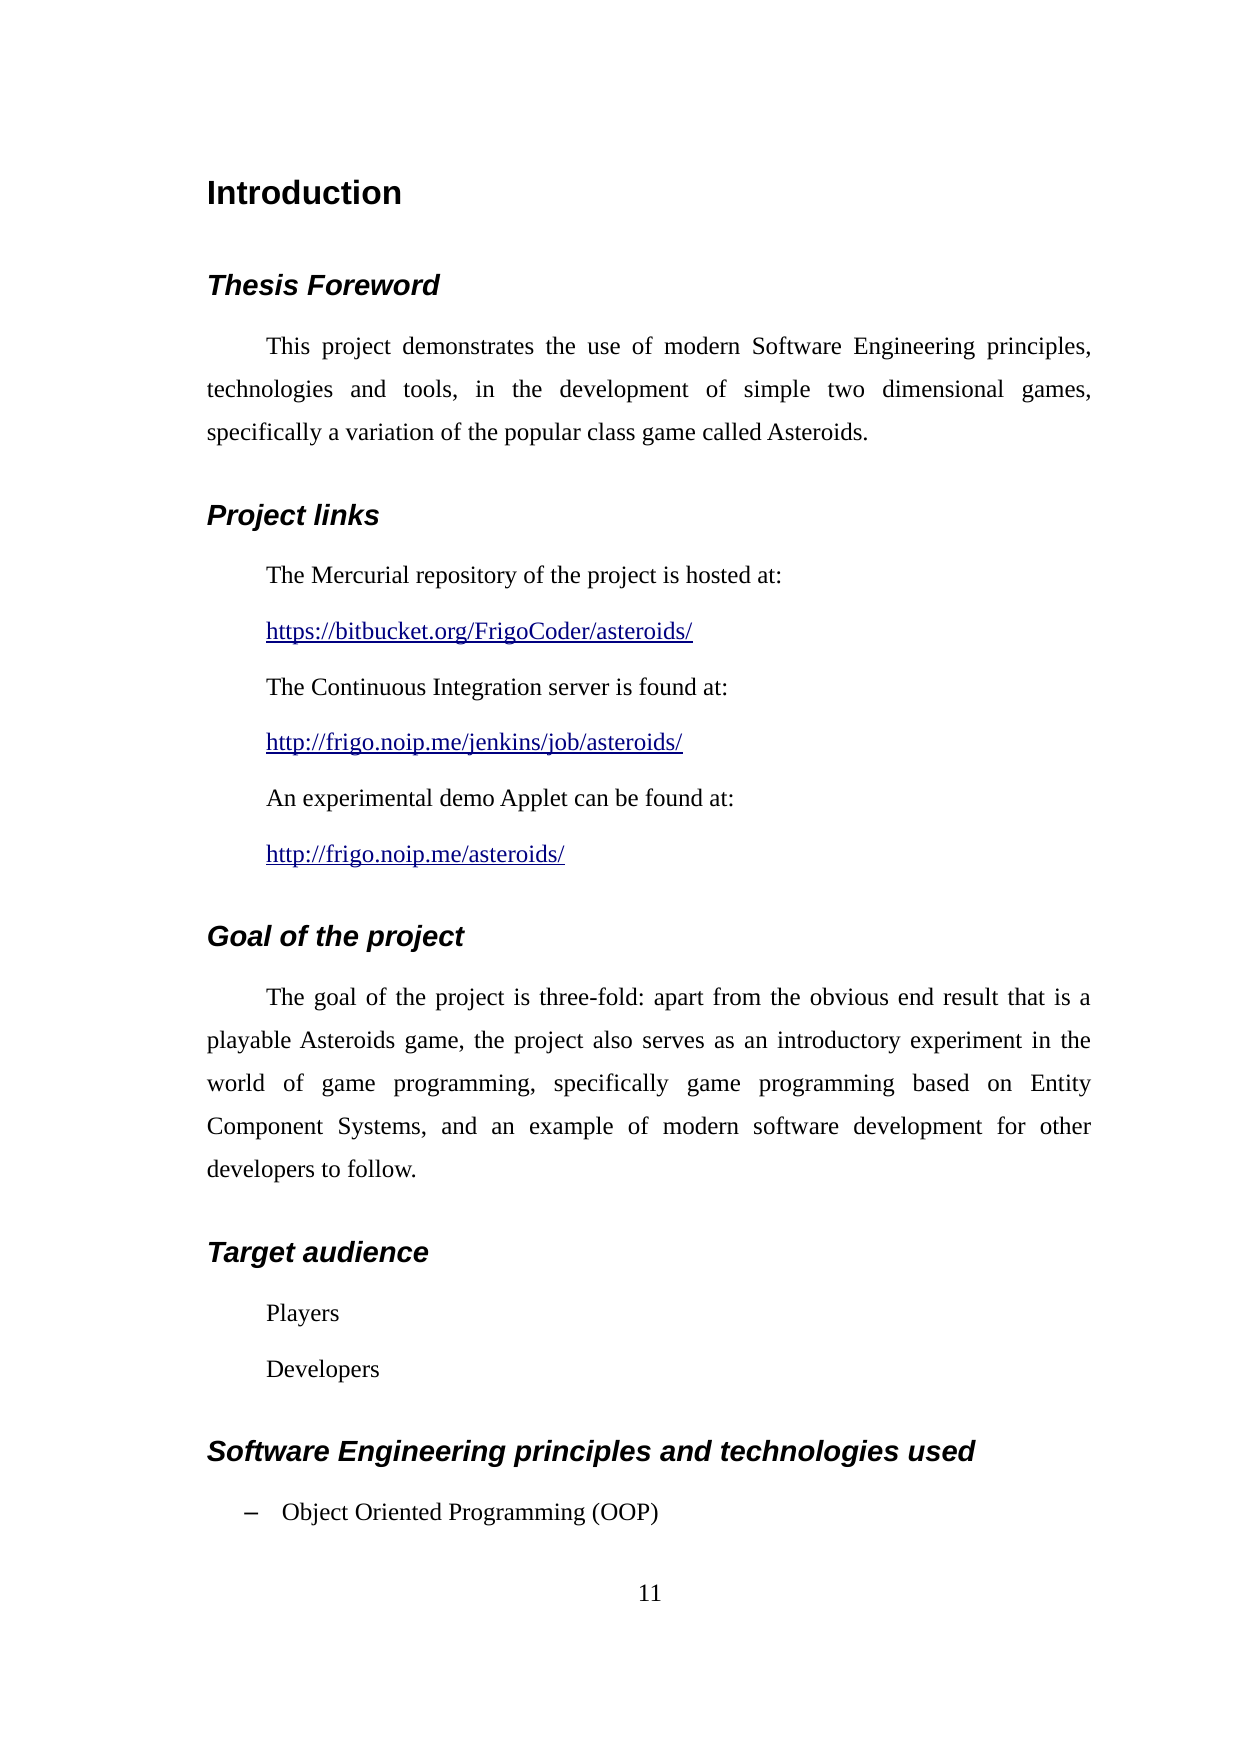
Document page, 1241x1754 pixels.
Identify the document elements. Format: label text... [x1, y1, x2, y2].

subtitle Goal of the project [207, 919, 1093, 953]
text The Mercurial repository of the project is hosted at: [207, 561, 1093, 589]
text Developers [207, 1354, 1093, 1382]
subtitle Target audience [207, 1235, 1093, 1269]
subtitle Thesis Foreword [207, 268, 1093, 302]
text https://bitbucket.org/FrigoCoder/asteroids/ [207, 616, 1093, 645]
text An experimental demo Applet can be found at: [207, 783, 1093, 812]
text Players [207, 1298, 1093, 1327]
text The Continuous Integration server is found at: [207, 672, 1093, 701]
text http://frigo.noip.me/jenkins/job/asteroids/ [207, 727, 1093, 756]
text The goal of the project is three-fold: apart from the obvious end result that is a playable Asteroids game, the project also serves as an introductory experiment in the world of game programming, specifically game programming based on Entity Component Systems, and an example of modern software development for other developers to follow. [207, 982, 1093, 1183]
list Object Oriented Programming (OOP) [244, 1497, 1093, 1526]
subtitle Introduction [207, 173, 1093, 211]
text http://frigo.noip.me/asteroids/ [207, 839, 1093, 867]
subtitle Project links [207, 498, 1093, 531]
subtitle Software Engineering principles and technologies used [207, 1434, 1093, 1468]
text This project demonstrates the use of modern Software Engineering principles, technologies and tools, in the development of simple two dimensional games, specifically a variation of the popular class game called Asteroids. [207, 331, 1093, 446]
